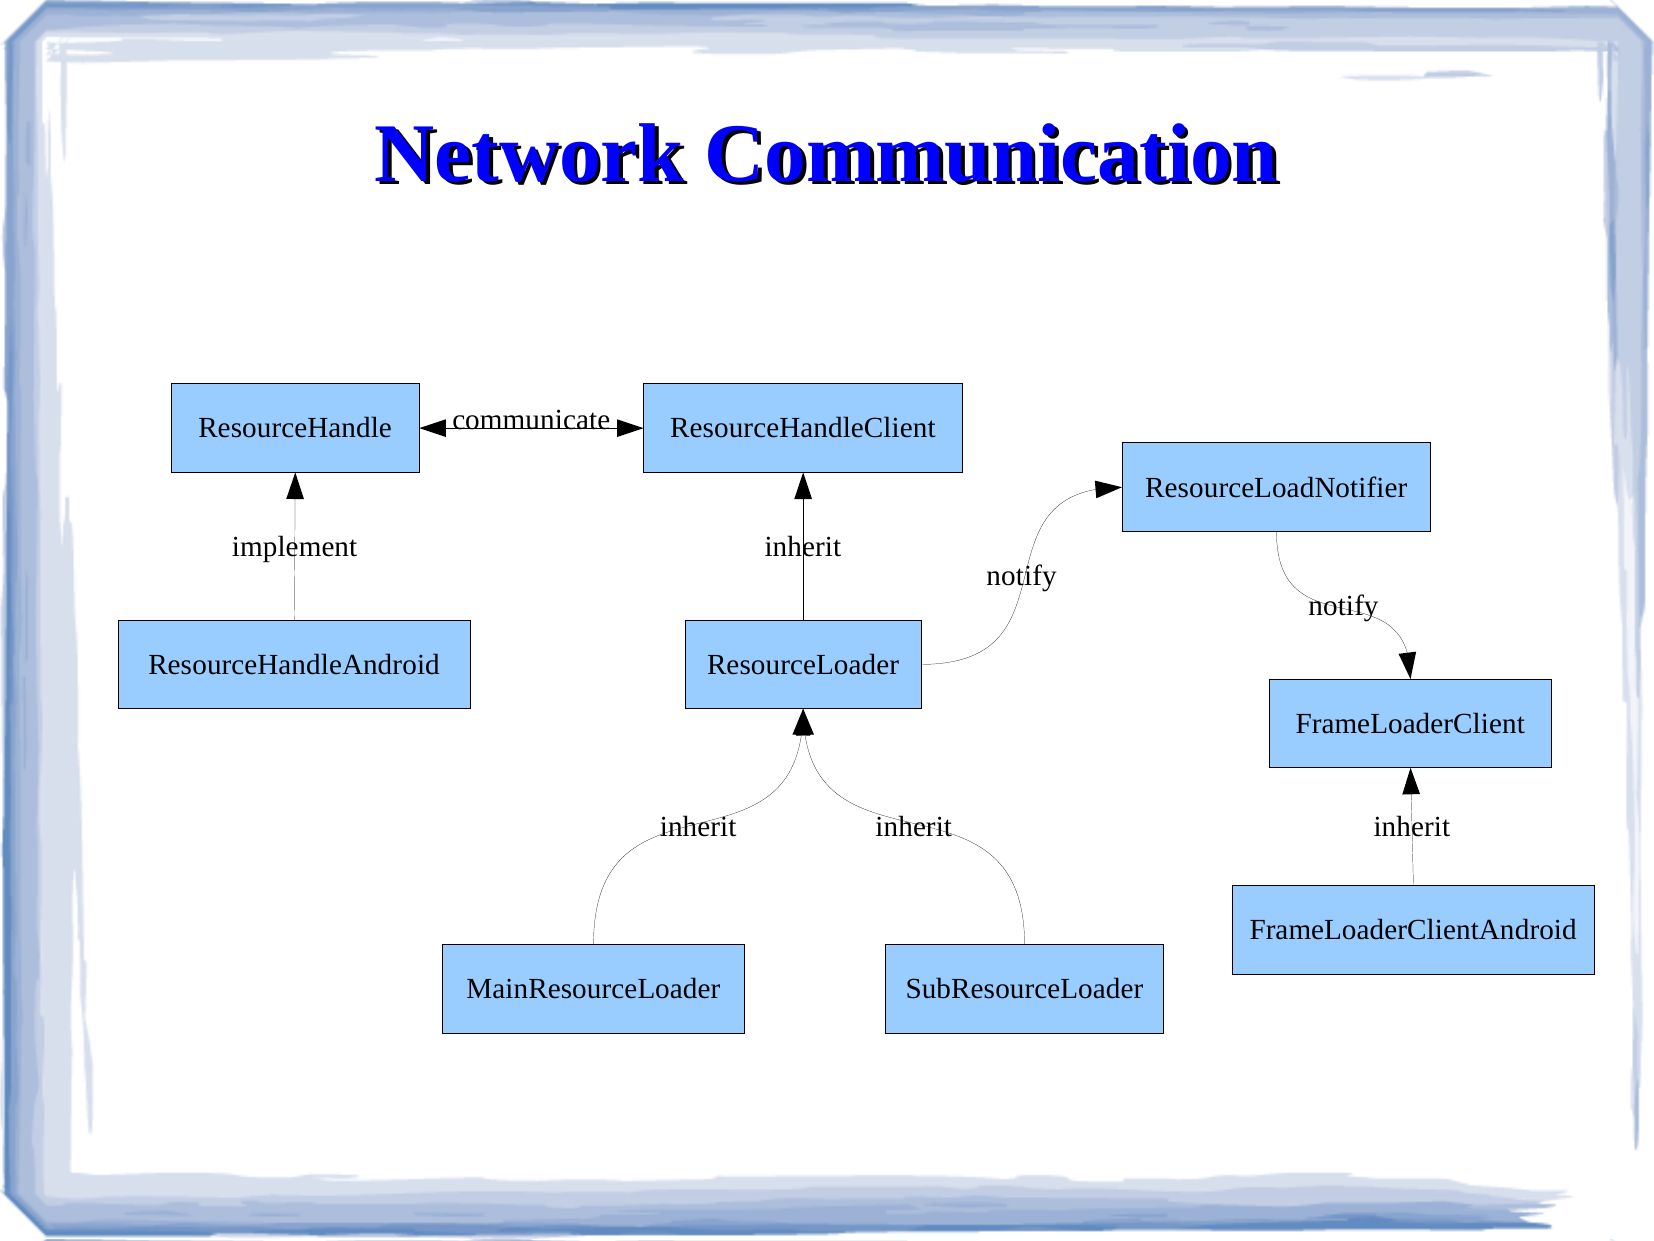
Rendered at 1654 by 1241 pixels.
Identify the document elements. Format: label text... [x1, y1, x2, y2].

text_box FrameLoaderClient [1269, 679, 1552, 768]
text_box FrameLoaderClientAndroid [1232, 885, 1595, 975]
text_box ResourceHandleAndroid [118, 620, 471, 709]
title Network Communication [82, 49, 1571, 257]
text_box ResourceLoadNotifier [1122, 442, 1431, 532]
text_box SubResourceLoader [885, 944, 1164, 1034]
text_box ResourceHandleClient [643, 383, 963, 473]
text_box ResourceHandle [171, 383, 420, 473]
text_box MainResourceLoader [442, 944, 745, 1034]
text_box ResourceLoader [685, 620, 922, 709]
picture [0, 0, 1654, 1241]
